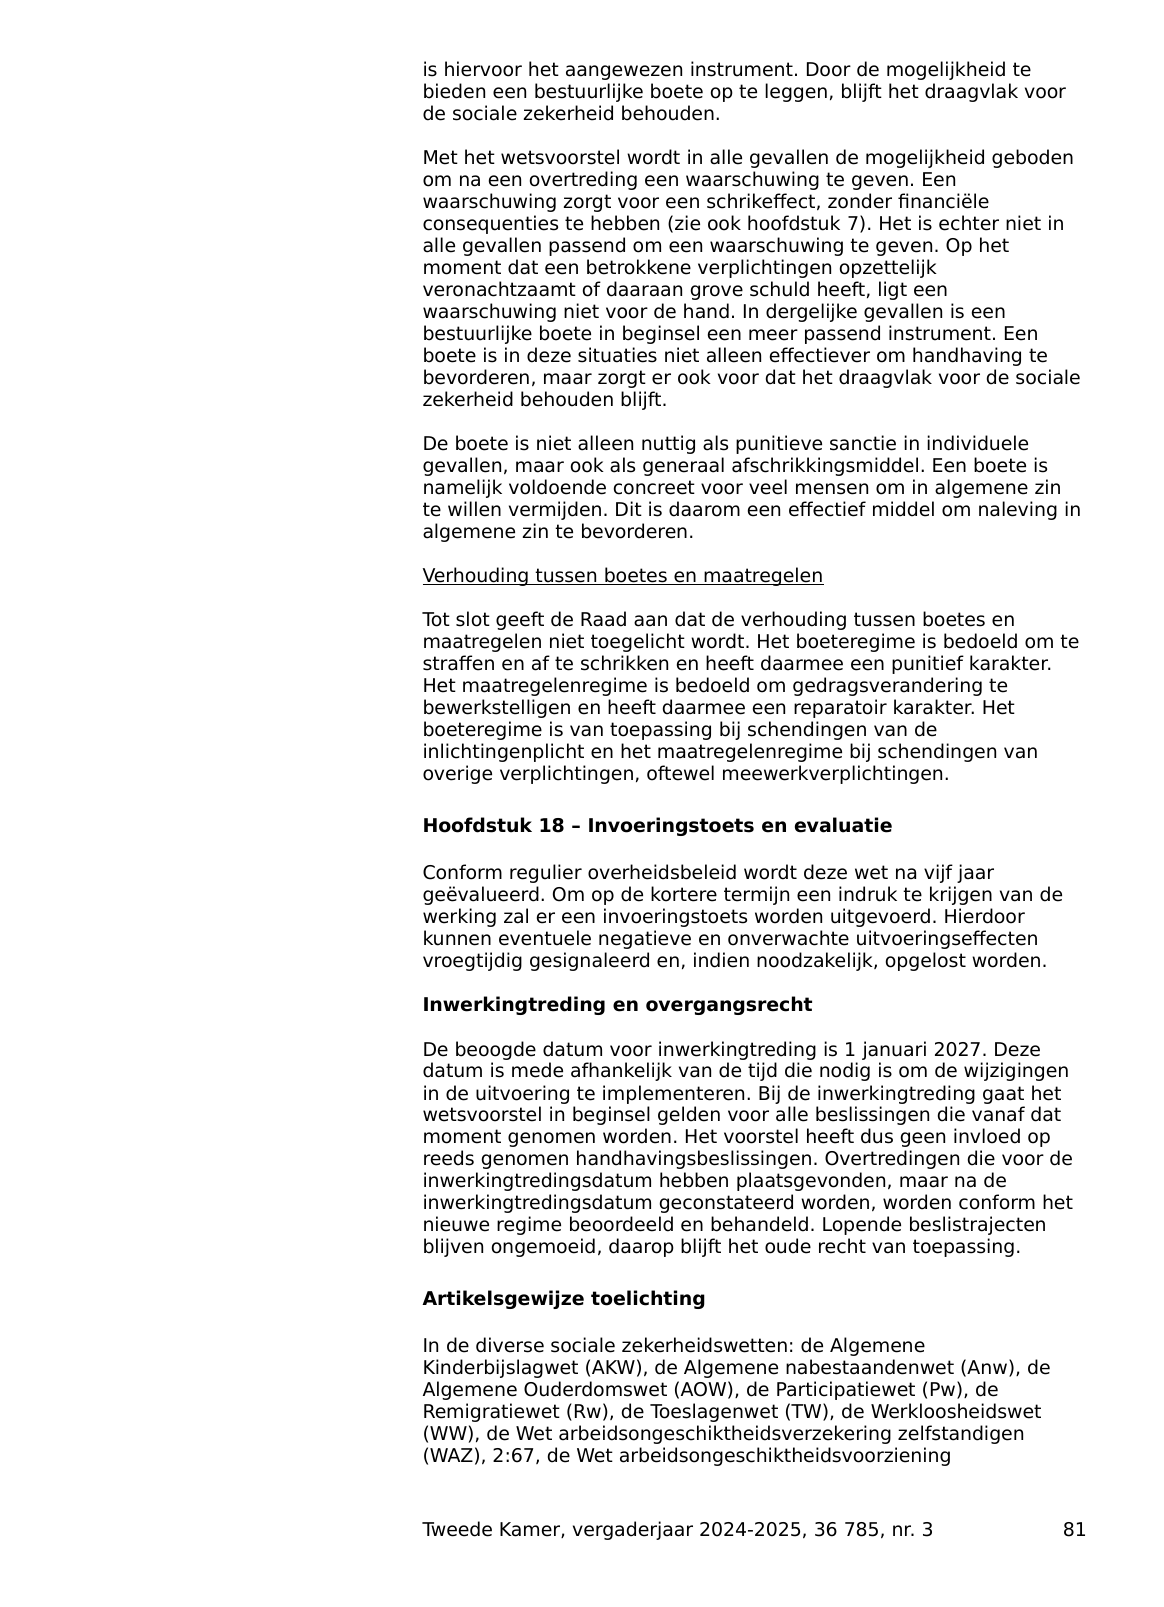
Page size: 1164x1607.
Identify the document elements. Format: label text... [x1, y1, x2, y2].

text Met het wetsvoorstel wordt in alle gevallen de mogelijkheid geboden om na een overtreding een waarschuwing te geven. Een waarschuwing zorgt voor een schrikeffect, zonder financiële consequenties te hebben (zie ook hoofdstuk 7). Het is echter niet in alle gevallen passend om een waarschuwing te geven. Op het moment dat een betrokkene verplichtingen opzettelijk veronachtzaamt of daaraan grove schuld heeft, ligt een waarschuwing niet voor de hand. In dergelijke gevallen is een bestuurlijke boete in beginsel een meer passend instrument. Een boete is in deze situaties niet alleen effectiever om handhaving te bevorderen, maar zorgt er ook voor dat het draagvlak voor de sociale zekerheid behouden blijft. [422, 147, 1087, 411]
subtitle Verhouding tussen boetes en maatregelen [422, 565, 1087, 587]
subtitle Artikelsgewijze toelichting [422, 1288, 1087, 1310]
text De beoogde datum voor inwerkingtreding is 1 januari 2027. Deze datum is mede afhankelijk van de tijd die nodig is om de wijzigingen in de uitvoering te implementeren. Bij de inwerkingtreding gaat het wetsvoorstel in beginsel gelden voor alle beslissingen die vanaf dat moment genomen worden. Het voorstel heeft dus geen invloed op reeds genomen handhavingsbeslissingen. Overtredingen die voor de inwerkingtredingsdatum hebben plaatsgevonden, maar na de inwerkingtredingsdatum geconstateerd worden, worden conform het nieuwe regime beoordeeld en behandeld. Lopende beslistrajecten blijven ongemoeid, daarop blijft het oude recht van toepassing. [422, 1038, 1087, 1258]
subtitle Inwerkingtreding en overgangsrecht [422, 994, 1087, 1016]
text In de diverse sociale zekerheidswetten: de Algemene Kinderbijslagwet (AKW), de Algemene nabestaandenwet (Anw), de Algemene Ouderdomswet (AOW), de Participatiewet (Pw), de Remigratiewet (Rw), de Toeslagenwet (TW), de Werkloosheidswet (WW), de Wet arbeidsongeschiktheidsverzekering zelfstandigen (WAZ), 2:67, de Wet arbeidsongeschiktheidsvoorziening [422, 1335, 1087, 1467]
subtitle Hoofdstuk 18 – Invoeringstoets en evaluatie [422, 815, 1087, 837]
text De boete is niet alleen nuttig als punitieve sanctie in individuele gevallen, maar ook als generaal afschrikkingsmiddel. Een boete is namelijk voldoende concreet voor veel mensen om in algemene zin te willen vermijden. Dit is daarom een effectief middel om naleving in algemene zin te bevorderen. [422, 433, 1087, 543]
text is hiervoor het aangewezen instrument. Door de mogelijkheid te bieden een bestuurlijke boete op te leggen, blijft het draagvlak voor de sociale zekerheid behouden. [422, 59, 1087, 125]
text Conform regulier overheidsbeleid wordt deze wet na vijf jaar geëvalueerd. Om op de kortere termijn een indruk te krijgen van de werking zal er een invoeringstoets worden uitgevoerd. Hierdoor kunnen eventuele negatieve en onverwachte uitvoeringseffecten vroegtijdig gesignaleerd en, indien noodzakelijk, opgelost worden. [422, 862, 1087, 972]
text Tot slot geeft de Raad aan dat de verhouding tussen boetes en maatregelen niet toegelicht wordt. Het boeteregime is bedoeld om te straffen en af te schrikken en heeft daarmee een punitief karakter. Het maatregelenregime is bedoeld om gedragsverandering te bewerkstelligen en heeft daarmee een reparatoir karakter. Het boeteregime is van toepassing bij schendingen van de inlichtingenplicht en het maatregelenregime bij schendingen van overige verplichtingen, oftewel meewerkverplichtingen. [422, 609, 1087, 785]
